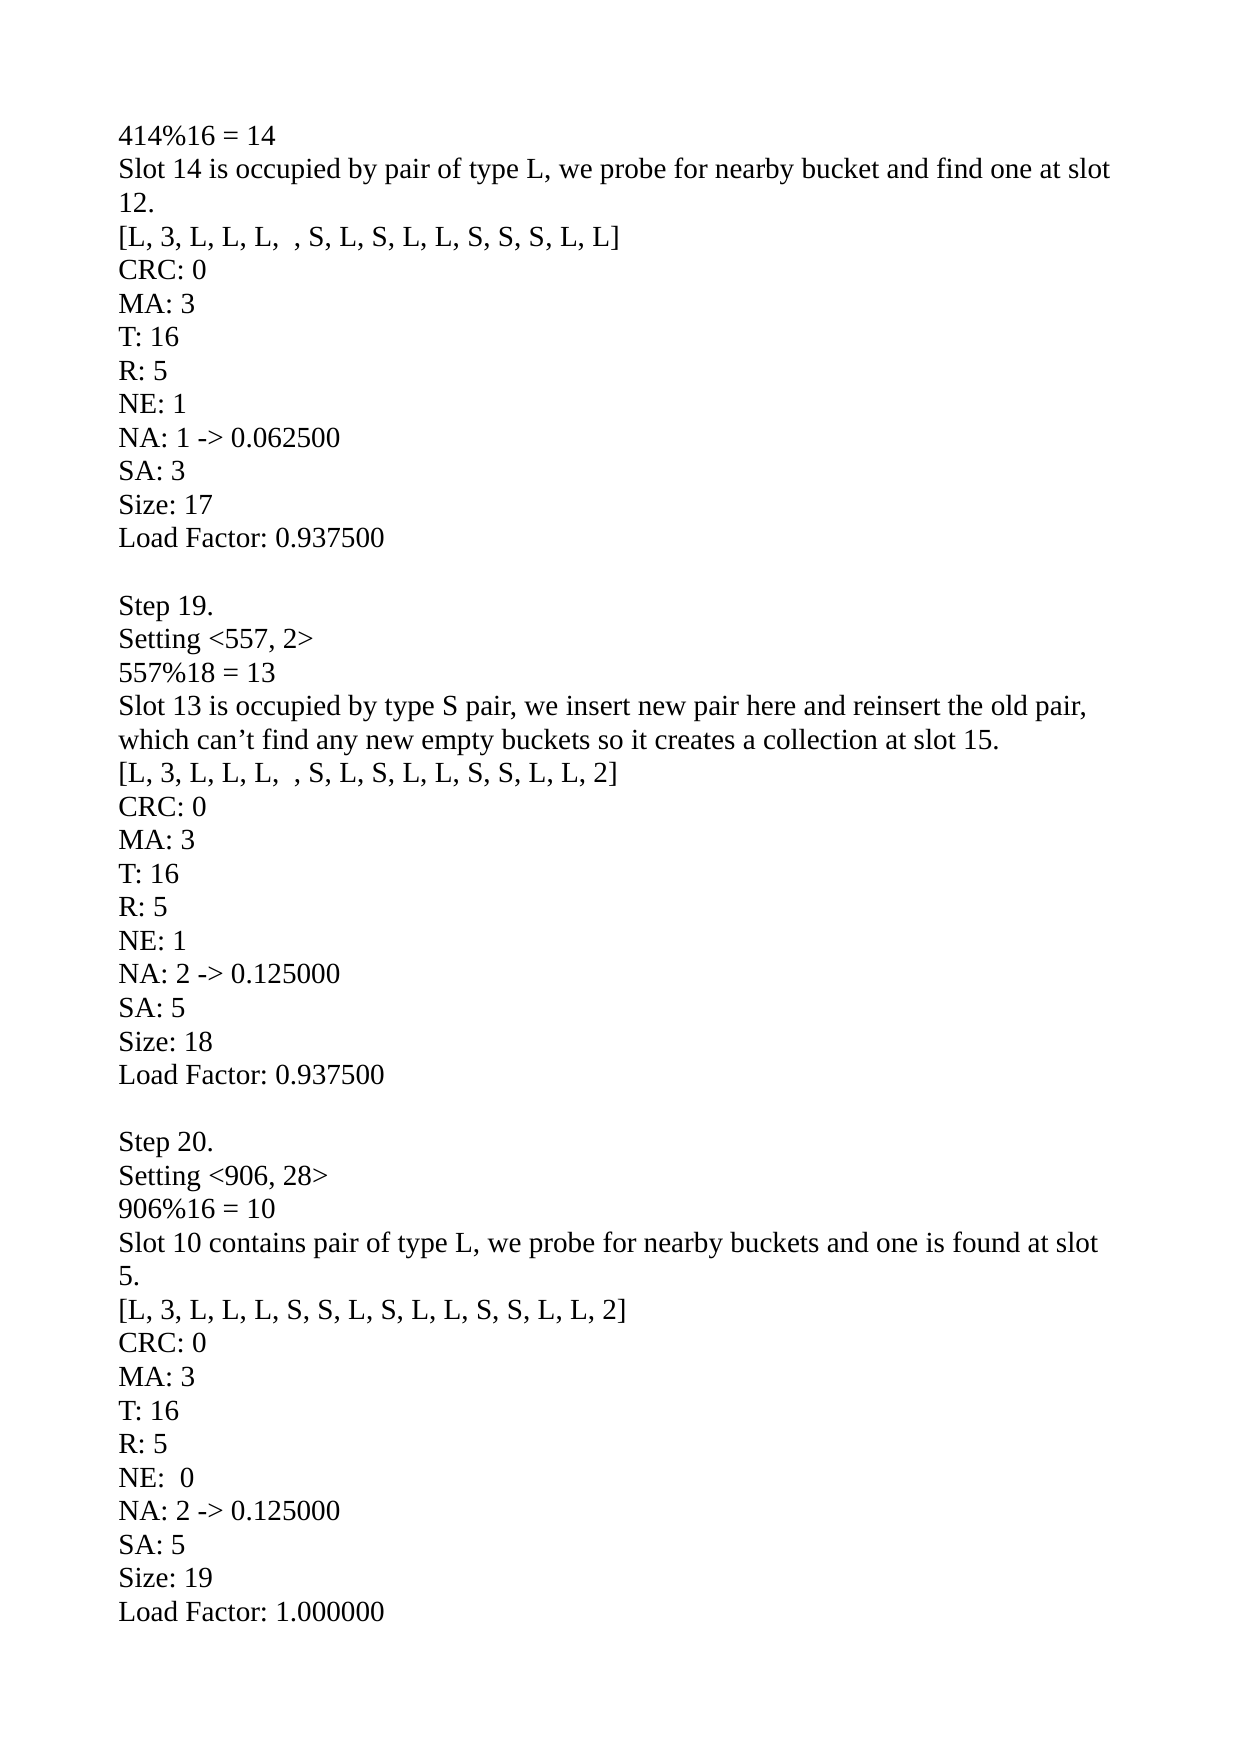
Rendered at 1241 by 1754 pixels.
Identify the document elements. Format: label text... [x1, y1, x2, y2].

text Slot 14 is occupied by pair of type L, we probe for nearby bucket and find one at slot 12. [118, 152, 1122, 219]
text [L, 3, L, L, L, , S, L, S, L, L, S, S, L, L, 2] [118, 755, 1122, 789]
text T: 16 [118, 856, 1122, 889]
text Step 20. [118, 1124, 1122, 1158]
text NA: 1 -> 0.062500 [118, 420, 1122, 453]
text MA: 3 [118, 1359, 1122, 1393]
text SA: 5 [118, 1527, 1122, 1560]
text [L, 3, L, L, L, , S, L, S, L, L, S, S, S, L, L] [118, 219, 1122, 252]
text R: 5 [118, 889, 1122, 923]
text NA: 2 -> 0.125000 [118, 1493, 1122, 1527]
text Size: 17 [118, 487, 1122, 521]
text NE: 0 [118, 1460, 1122, 1493]
text CRC: 0 [118, 789, 1122, 822]
text CRC: 0 [118, 252, 1122, 286]
text 557%18 = 13 [118, 655, 1122, 688]
text Setting <906, 28> [118, 1158, 1122, 1191]
text MA: 3 [118, 822, 1122, 856]
text Setting <557, 2> [118, 621, 1122, 655]
text Slot 10 contains pair of type L, we probe for nearby buckets and one is found at slot 5. [118, 1225, 1122, 1292]
text NE: 1 [118, 923, 1122, 957]
text Step 19. [118, 588, 1122, 621]
text T: 16 [118, 1393, 1122, 1426]
text NE: 1 [118, 386, 1122, 420]
text R: 5 [118, 1426, 1122, 1460]
text SA: 3 [118, 453, 1122, 487]
text Slot 13 is occupied by type S pair, we insert new pair here and reinsert the old pair, which can’t find any new empty buckets so it creates a collection at slot 15. [118, 688, 1122, 755]
text SA: 5 [118, 990, 1122, 1024]
text 906%16 = 10 [118, 1191, 1122, 1225]
text T: 16 [118, 319, 1122, 353]
text Load Factor: 0.937500 [118, 521, 1122, 554]
text R: 5 [118, 353, 1122, 386]
text Load Factor: 0.937500 [118, 1057, 1122, 1091]
text Load Factor: 1.000000 [118, 1594, 1122, 1627]
text Size: 19 [118, 1560, 1122, 1594]
text CRC: 0 [118, 1326, 1122, 1359]
text Size: 18 [118, 1024, 1122, 1057]
text 414%16 = 14 [118, 118, 1122, 152]
text MA: 3 [118, 286, 1122, 319]
text [L, 3, L, L, L, S, S, L, S, L, L, S, S, L, L, 2] [118, 1292, 1122, 1326]
text NA: 2 -> 0.125000 [118, 957, 1122, 990]
